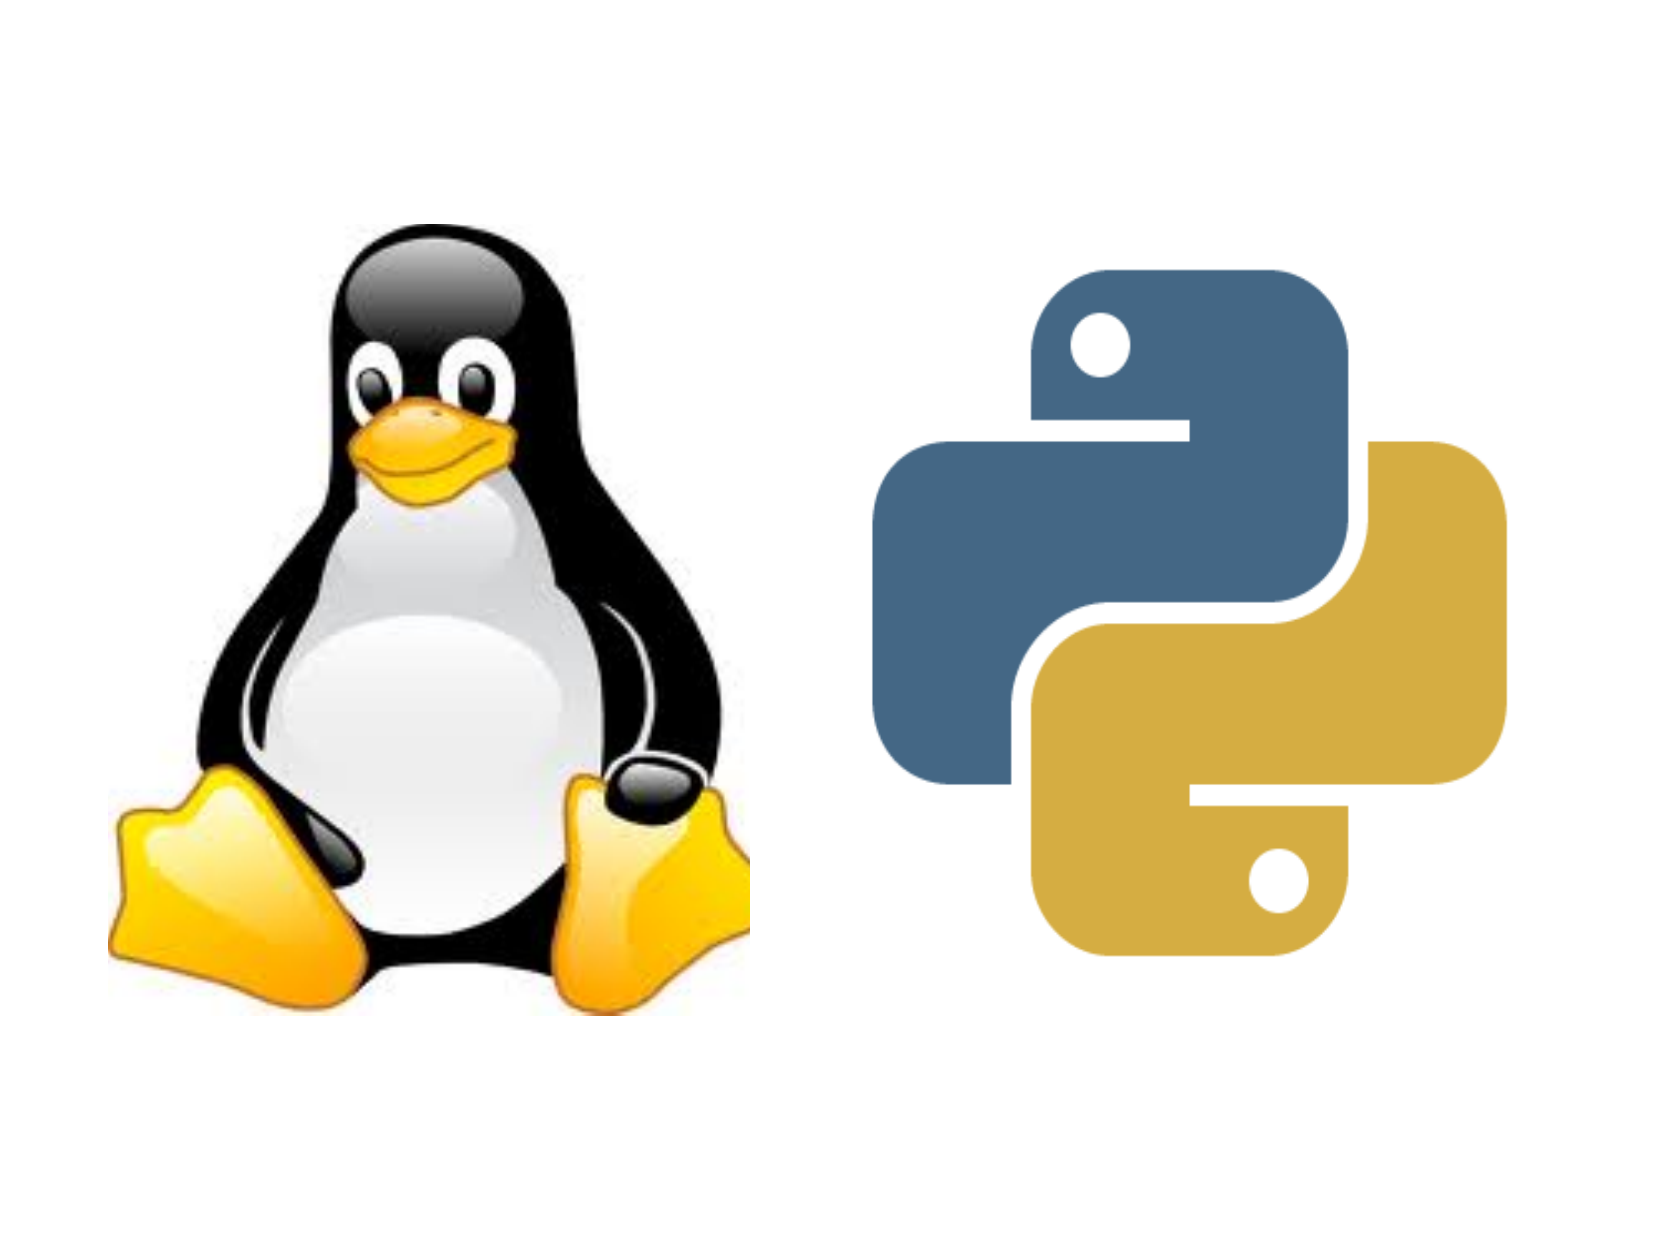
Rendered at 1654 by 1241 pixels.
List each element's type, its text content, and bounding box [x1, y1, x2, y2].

title Use Linux where you can, and use Python for the rest. Write better embedded systems faster. Questions? [75, 212, 750, 856]
picture [108, 142, 1653, 1098]
